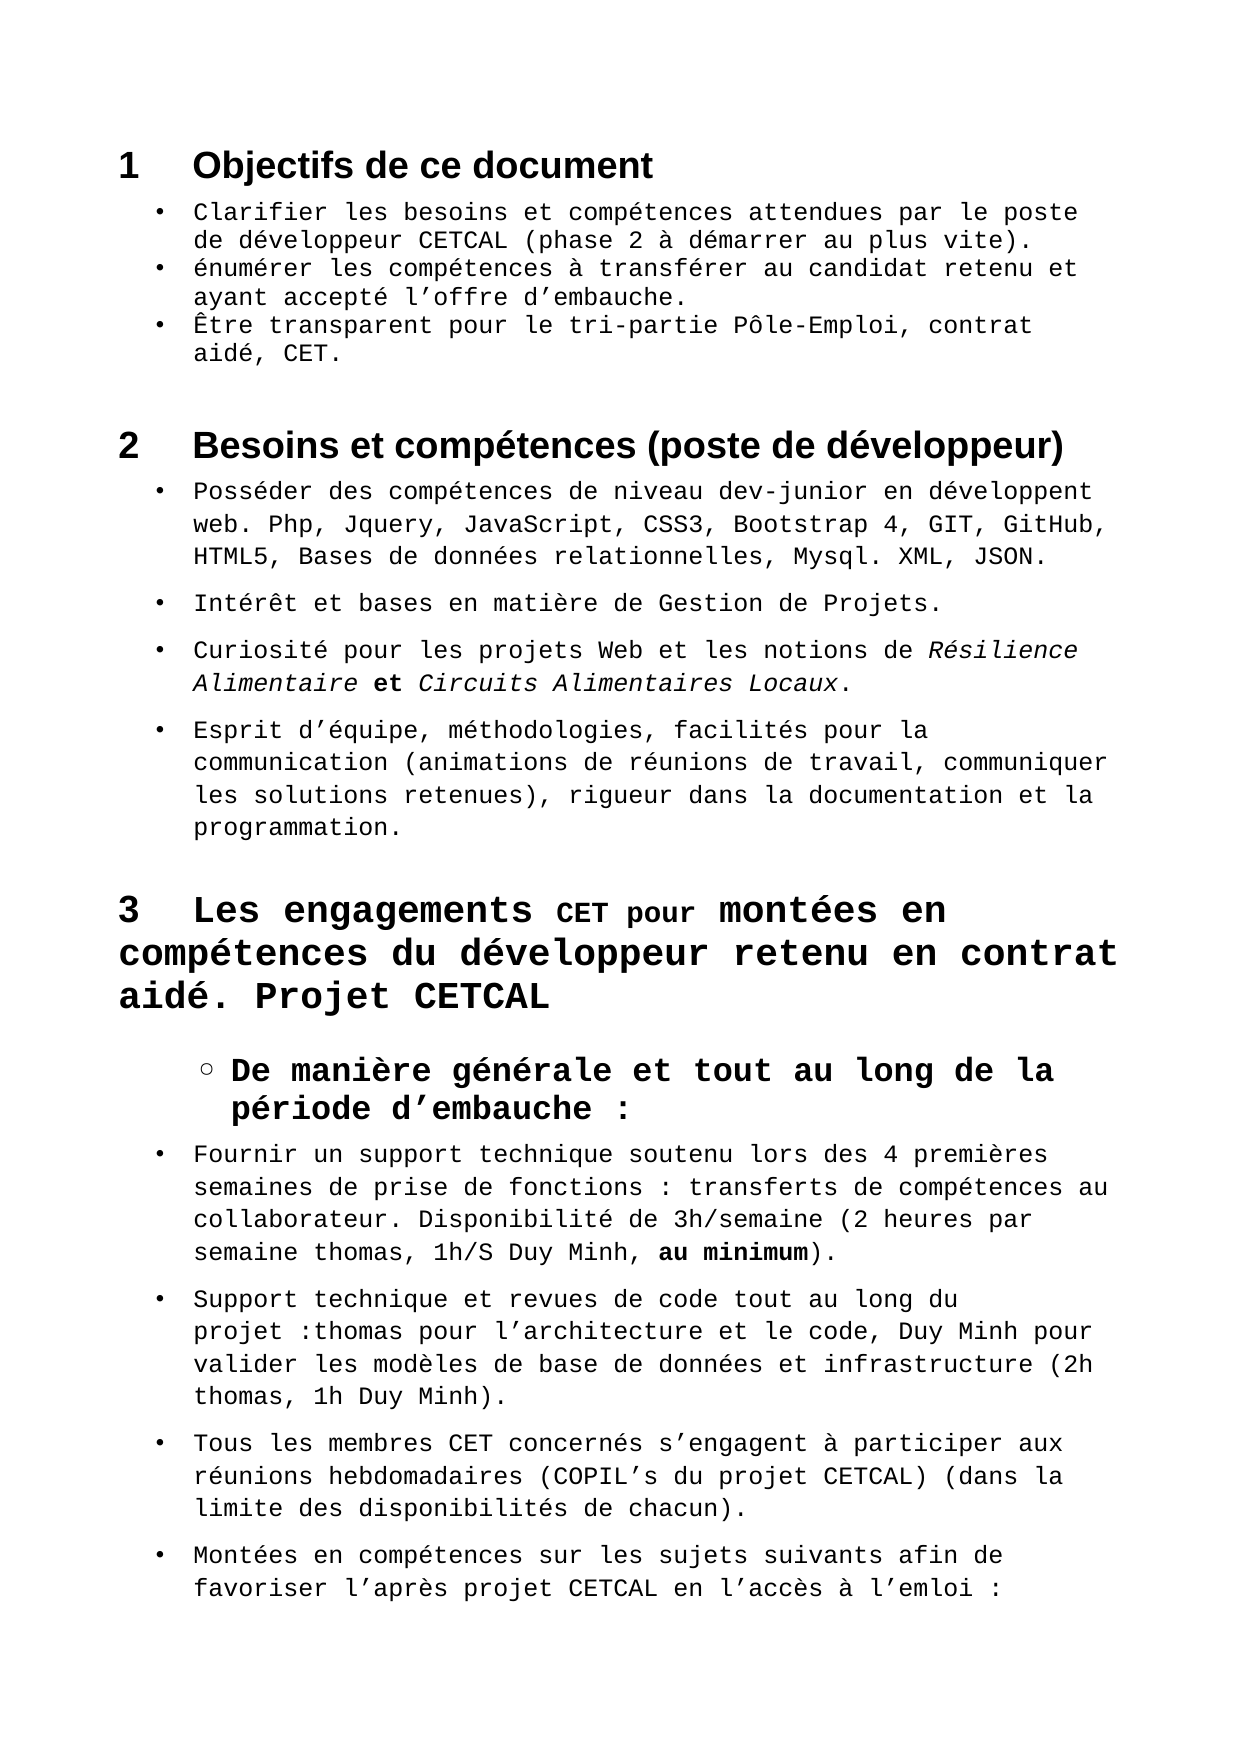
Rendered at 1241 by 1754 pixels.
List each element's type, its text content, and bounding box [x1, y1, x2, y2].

list Posséder des compétences de niveau dev-junior en développent web. Php, Jquery, JavaScript, CSS3, Bootstrap 4, GIT, GitHub, HTML5, Bases de données relationnelles, Mysql. XML, JSON. [156, 479, 1122, 572]
subtitle Besoins et compétences (poste de développeur) [118, 423, 1122, 466]
list Fournir un support technique soutenu lors des 4 premières semaines de prise de fonctions : transferts de compétences au collaborateur. Disponibilité de 3h/semaine (2 heures par semaine thomas, 1h/S Duy Minh, au minimum). [156, 1142, 1122, 1268]
list énumérer les compétences à transférer au candidat retenu et ayant accepté l’offre d’embauche. [156, 256, 1122, 313]
list Être transparent pour le tri-partie Pôle-Emploi, contrat aidé, CET. [156, 313, 1122, 369]
list Clarifier les besoins et compétences attendues par le poste de développeur CETCAL (phase 2 à démarrer au plus vite). [156, 199, 1122, 256]
list Tous les membres CET concernés s’engagent à participer aux réunions hebdomadaires (COPIL’s du projet CETCAL) (dans la limite des disponibilités de chacun). [156, 1431, 1122, 1524]
list Esprit d’équipe, méthodologies, facilités pour la communication (animations de réunions de travail, communiquer les solutions retenues), rigueur dans la documentation et la programmation. [156, 717, 1122, 843]
list Montées en compétences sur les sujets suivants afin de favoriser l’après projet CETCAL en l’accès à l’emloi : [156, 1543, 1122, 1604]
subtitle Les engagements CET pour montées en compétences du développeur retenu en contrat aidé. Projet CETCAL [118, 887, 1122, 1020]
list Support technique et revues de code tout au long du projet :thomas pour l’architecture et le code, Duy Minh pour valider les modèles de base de données et infrastructure (2h thomas, 1h Duy Minh). [156, 1286, 1122, 1412]
subtitle De manière générale et tout au long de la période d’embauche : [193, 1053, 1122, 1129]
list Intérêt et bases en matière de Gestion de Projets. [156, 591, 1122, 619]
subtitle Objectifs de ce document [118, 143, 1122, 187]
list Curiosité pour les projets Web et les notions de Résilience Alimentaire et Circuits Alimentaires Locaux. [156, 638, 1122, 699]
